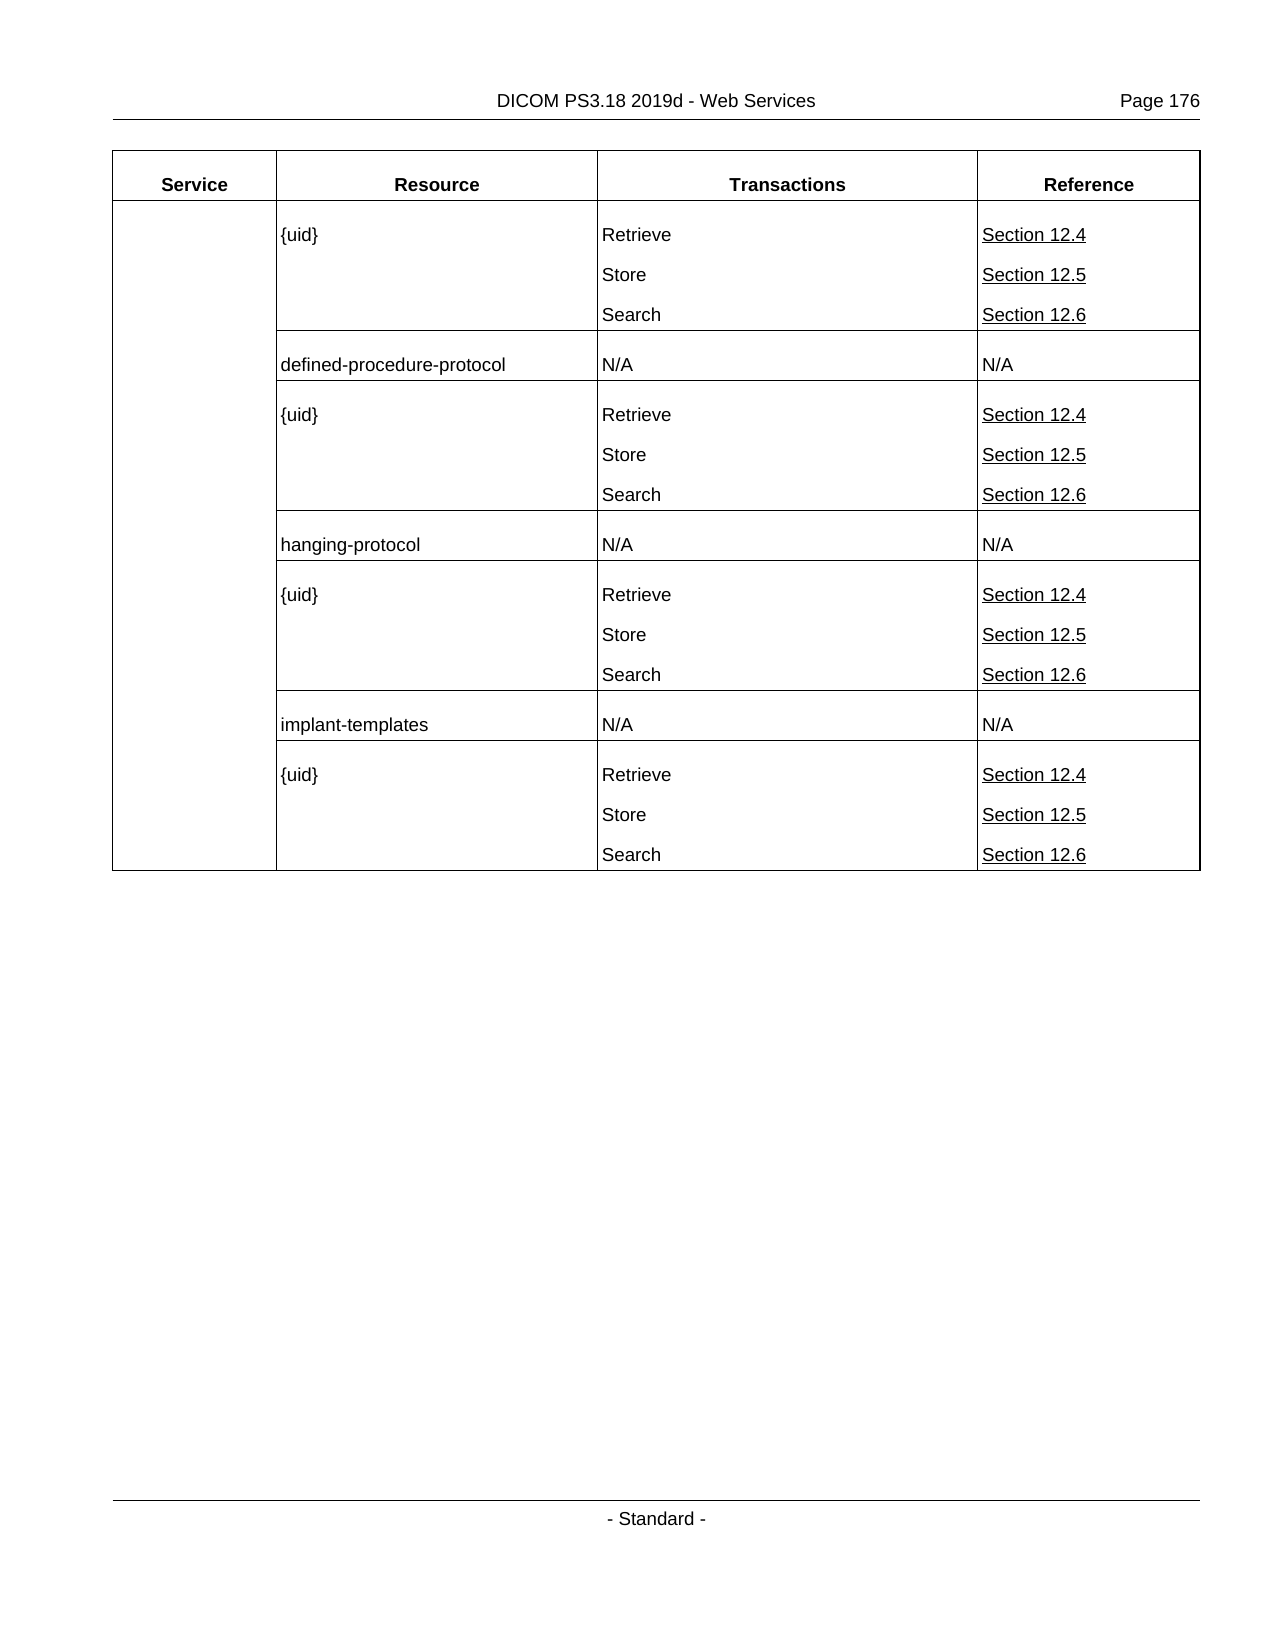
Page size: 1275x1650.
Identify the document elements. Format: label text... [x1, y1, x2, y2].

table_cell N/A [598, 331, 977, 380]
table_cell Section 12.4 Section 12.5 Section 12.6 [978, 381, 1199, 510]
table_cell hanging-protocol [277, 511, 597, 560]
table_cell Section 12.4 Section 12.5 Section 12.6 [978, 201, 1199, 330]
table_cell Retrieve Store Search [598, 741, 977, 870]
table_cell N/A [978, 511, 1199, 560]
table_cell N/A [978, 691, 1199, 740]
table_cell defined-procedure-protocol [277, 331, 597, 380]
table_header Transactions [598, 151, 977, 200]
table_cell {uid} [277, 381, 597, 510]
table_cell [113, 201, 276, 870]
table_header Service [113, 151, 276, 200]
table_cell {uid} [277, 741, 597, 870]
table_cell {uid} [277, 561, 597, 690]
table_cell N/A [598, 691, 977, 740]
table_header Reference [978, 151, 1199, 200]
table_cell Section 12.4 Section 12.5 Section 12.6 [978, 741, 1199, 870]
table_cell Section 12.4 Section 12.5 Section 12.6 [978, 561, 1199, 690]
table_cell Retrieve Store Search [598, 381, 977, 510]
table_cell N/A [978, 331, 1199, 380]
table_cell {uid} [277, 201, 597, 330]
table_cell implant-templates [277, 691, 597, 740]
table_cell Retrieve Store Search [598, 561, 977, 690]
table_header Resource [277, 151, 597, 200]
table_cell N/A [598, 511, 977, 560]
table_cell Retrieve Store Search [598, 201, 977, 330]
